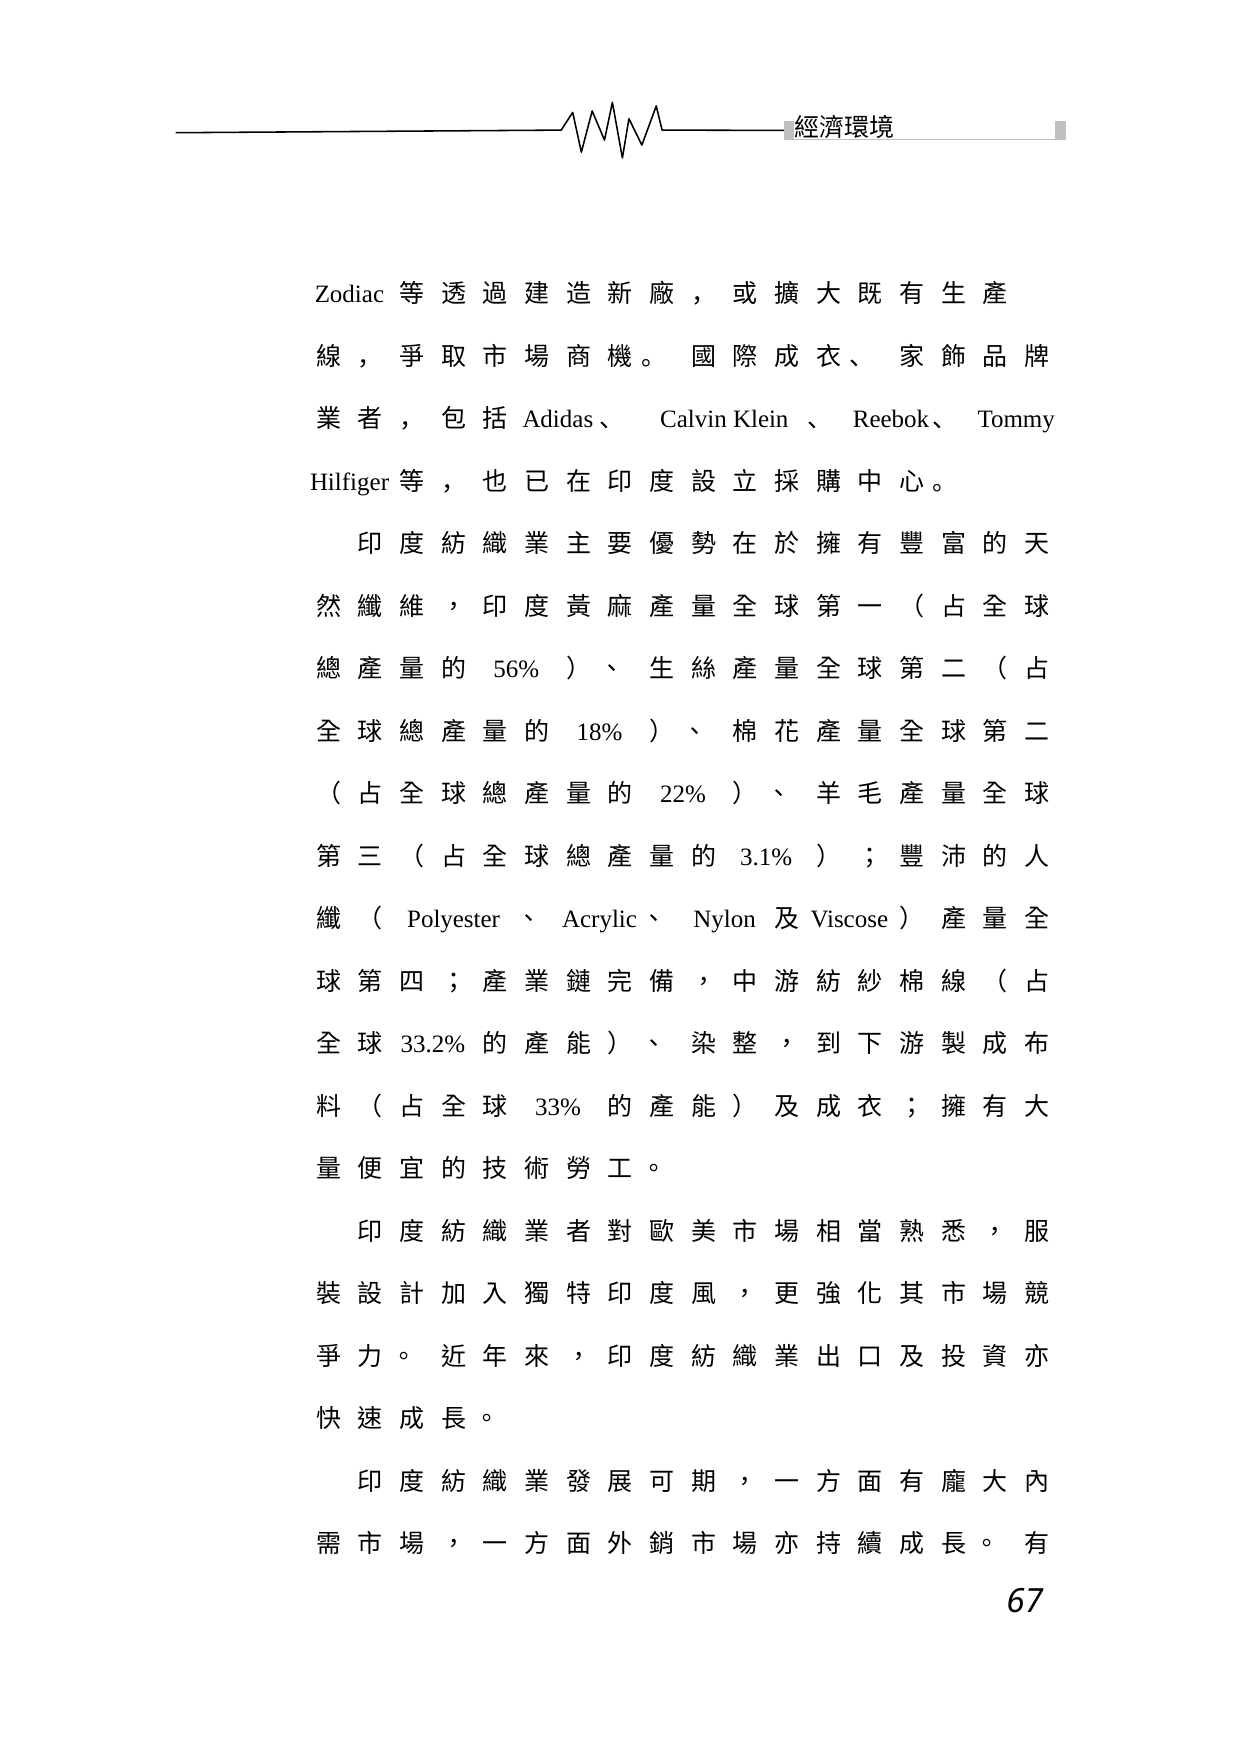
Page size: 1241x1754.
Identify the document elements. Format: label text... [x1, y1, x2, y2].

text 印度紡織業主要優勢在於擁有豐富的天然纖維，印度黃麻產量全球第一（占全球總產量的56%）、生絲產量全球第二（占全球總產量的18%）、棉花產量全球第二（占全球總產量的22%）、羊毛產量全球第三（占全球總產量的3.1%）；豐沛的人纖（Polyester、Acrylic、Nylon及Viscose）產量全球第四；產業鏈完備，中游紡紗棉線（占全球33.2%的產能）、染整，到下游製成布料（占全球33%的產能）及成衣；擁有大量便宜的技術勞工。 [281, 500, 1058, 1188]
text Zodiac等透過建造新廠，或擴大既有生產線，爭取市場商機。國際成衣、家飾品牌業者，包括Adidas、Calvin Klein、Reebok、Tommy Hilfiger等，也已在印度設立採購中心。 [281, 250, 1058, 500]
text 印度紡織業發展可期，一方面有龐大內需市場，一方面外銷市場亦持續成長。有 [281, 1438, 1058, 1563]
text 印度紡織業者對歐美市場相當熟悉，服裝設計加入獨特印度風，更強化其市場競爭力。近年來，印度紡織業出口及投資亦快速成長。 [281, 1188, 1058, 1438]
